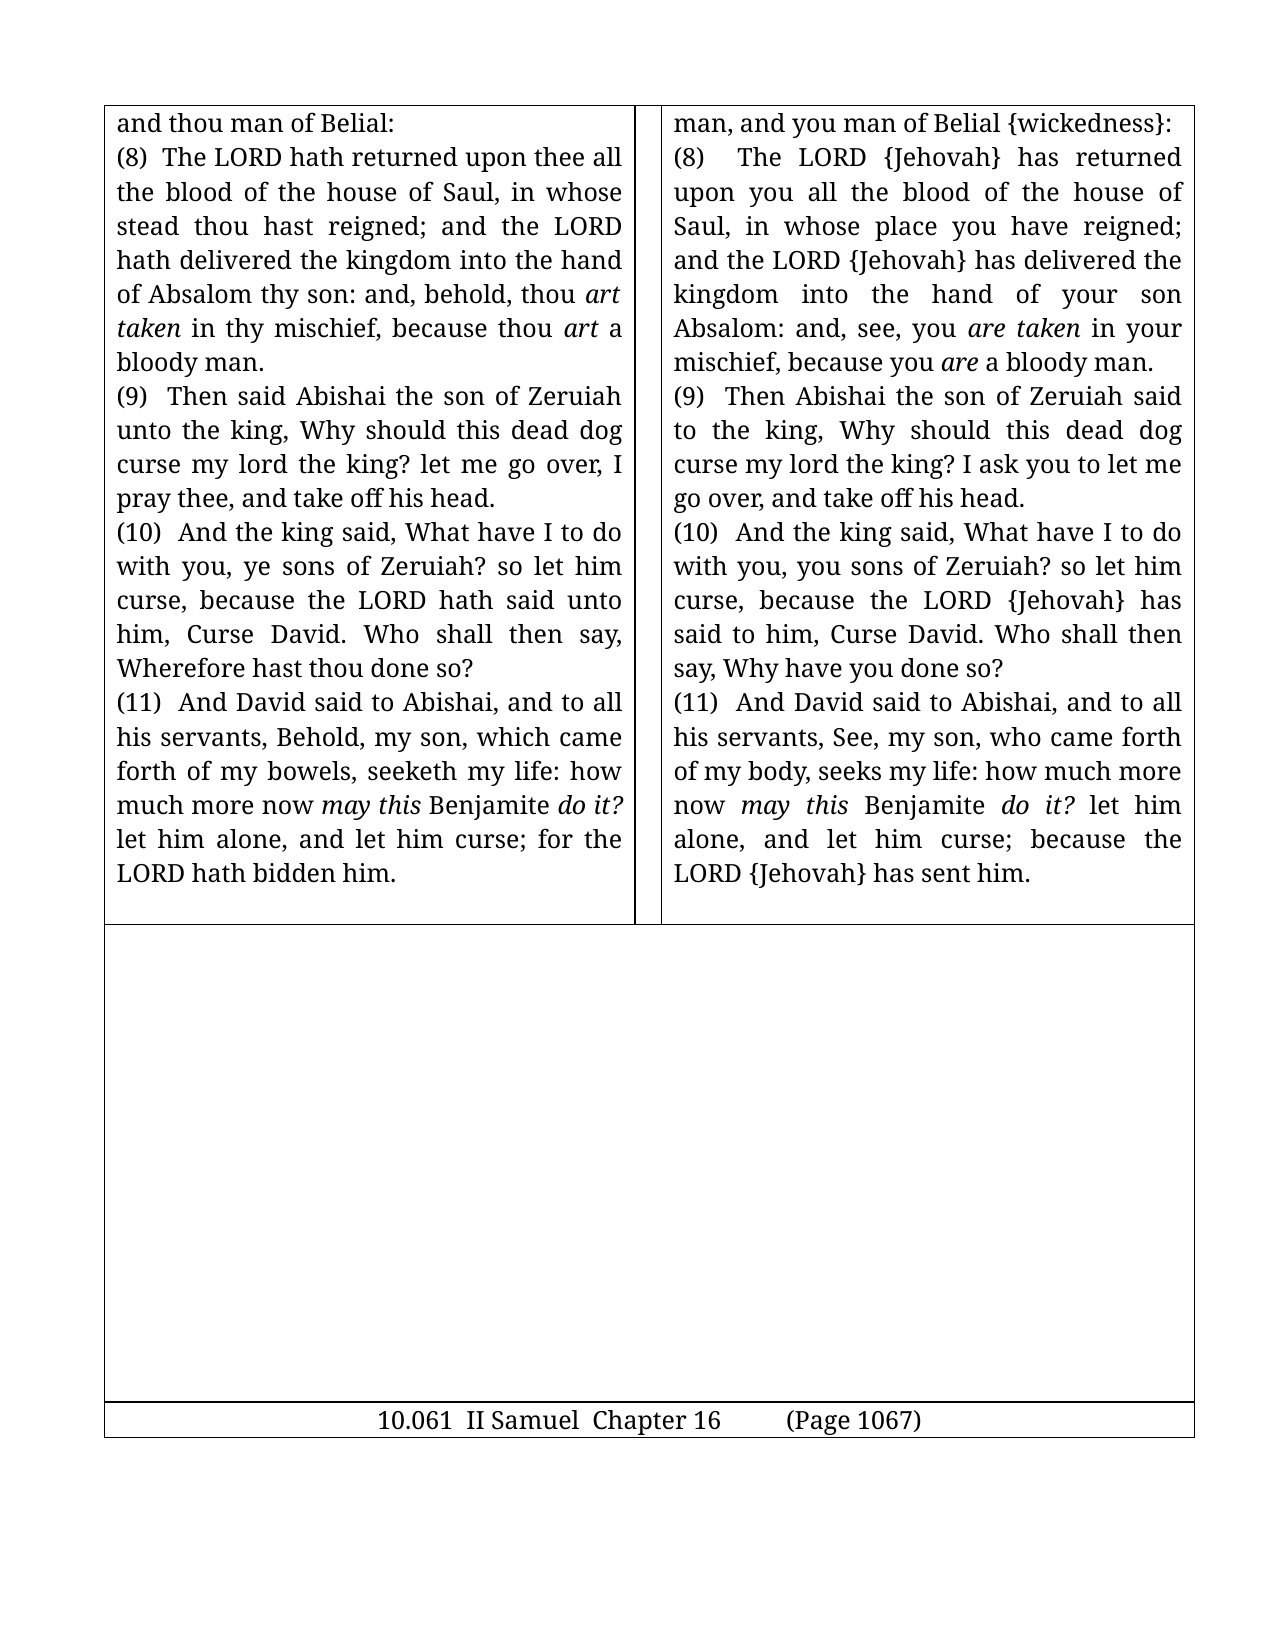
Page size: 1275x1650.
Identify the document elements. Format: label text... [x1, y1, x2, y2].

table_cell 10.061 II Samuel Chapter 16 (Page 1067) [105, 1403, 1194, 1437]
table_cell [105, 925, 1194, 1401]
table_cell and thou man of Belial: (8) The LORD hath returned upon thee all the blood of the house of Saul, in whose stead thou hast reigned; and the LORD hath delivered the kingdom into the hand of Absalom thy son: and, behold, thou art taken in thy mischief, because thou art a bloody man. (9) Then said Abishai the son of Zeruiah unto the king, Why should this dead dog curse my lord the king? let me go over, I pray thee, and take off his head. (10) And the king said, What have I to do with you, ye sons of Zeruiah? so let him curse, because the LORD hath said unto him, Curse David. Who shall then say, Wherefore hast thou done so? (11) And David said to Abishai, and to all his servants, Behold, my son, which came forth of my bowels, seeketh my life: how much more now may this Benjamite do it? let him alone, and let him curse; for the LORD hath bidden him. [105, 106, 634, 923]
table_cell man, and you man of Belial {wickedness}: (8) The LORD {Jehovah} has returned upon you all the blood of the house of Saul, in whose place you have reigned; and the LORD {Jehovah} has delivered the kingdom into the hand of your son Absalom: and, see, you are taken in your mischief, because you are a bloody man. (9) Then Abishai the son of Zeruiah said to the king, Why should this dead dog curse my lord the king? I ask you to let me go over, and take off his head. (10) And the king said, What have I to do with you, you sons of Zeruiah? so let him curse, because the LORD {Jehovah} has said to him, Curse David. Who shall then say, Why have you done so? (11) And David said to Abishai, and to all his servants, See, my son, who came forth of my body, seeks my life: how much more now may this Benjamite do it? let him alone, and let him curse; because the LORD {Jehovah} has sent him. [662, 106, 1194, 923]
table_cell [636, 106, 661, 923]
